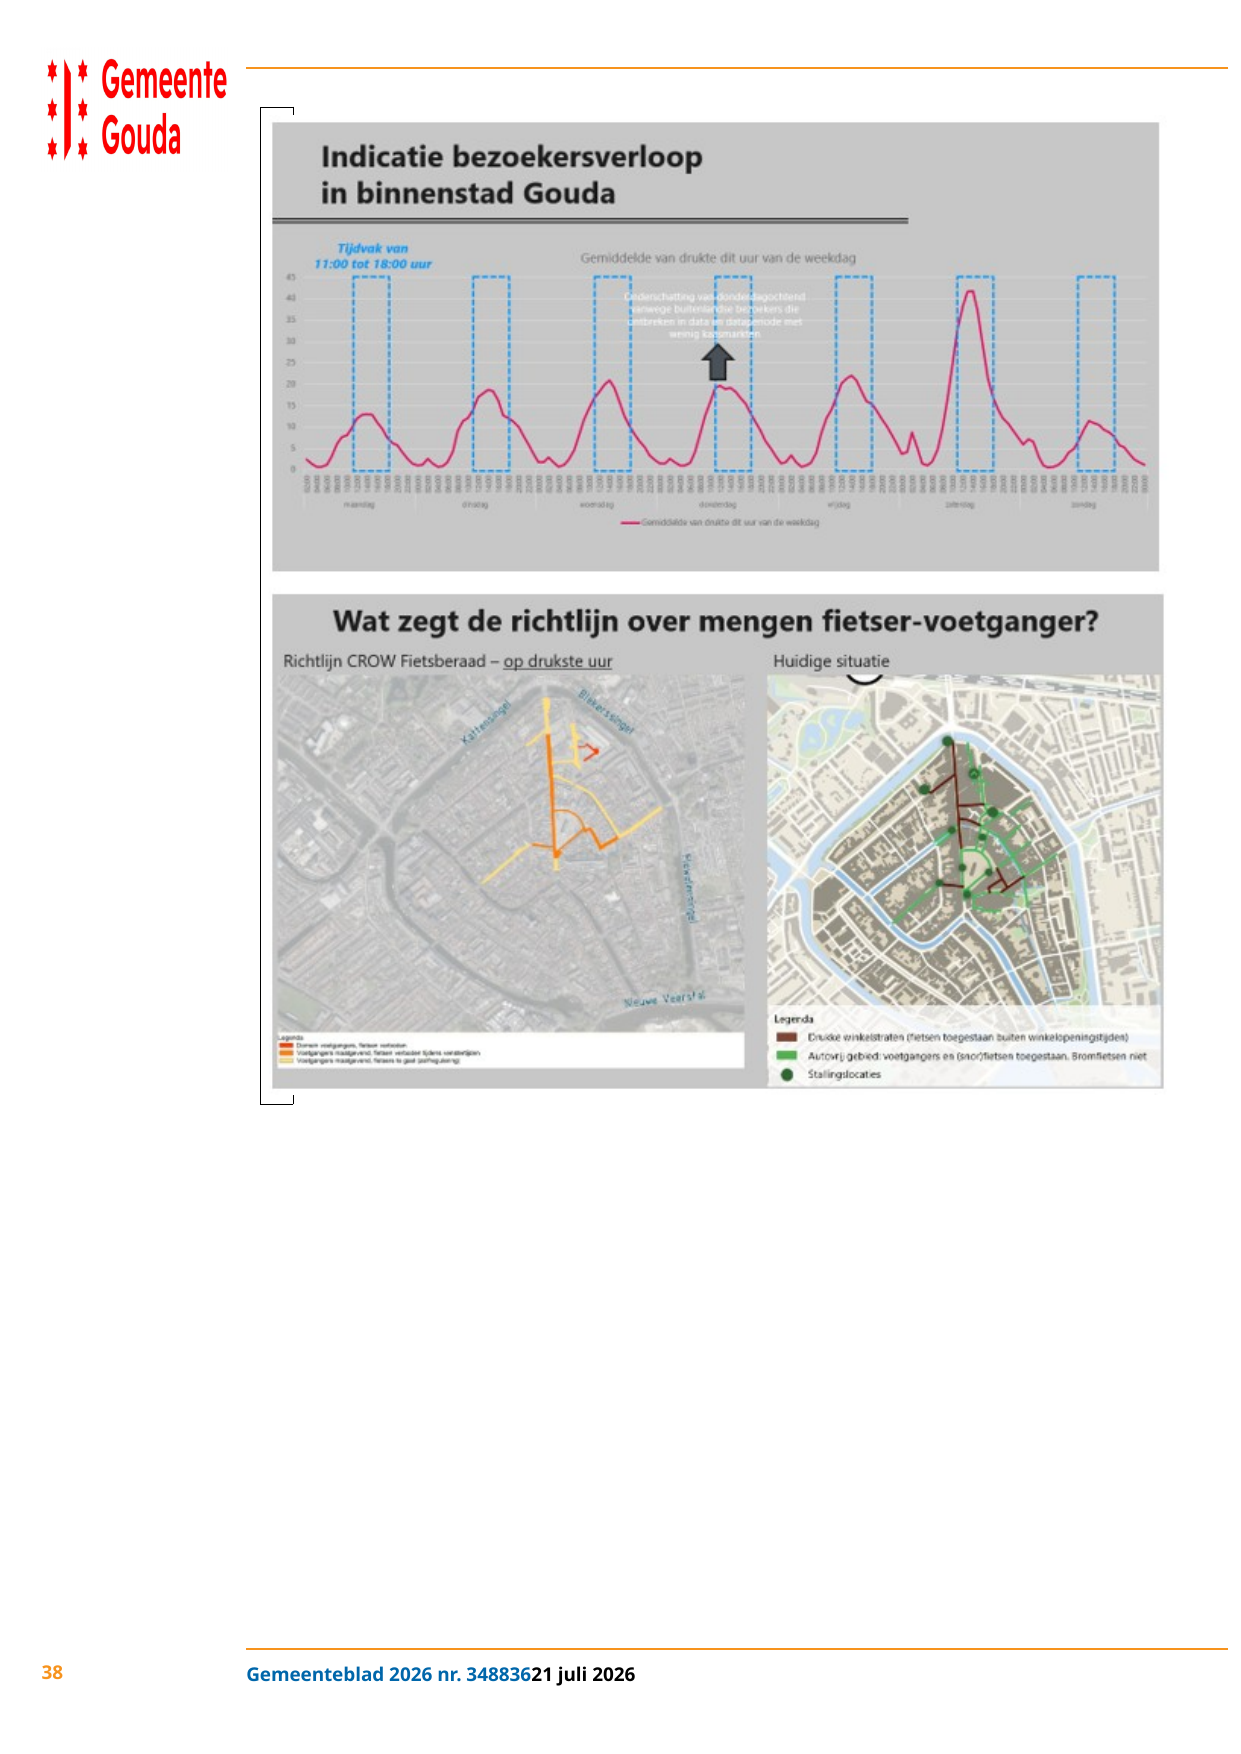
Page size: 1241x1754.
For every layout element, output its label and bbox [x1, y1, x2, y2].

picture [268, 115, 1173, 1095]
picture [41, 47, 231, 172]
